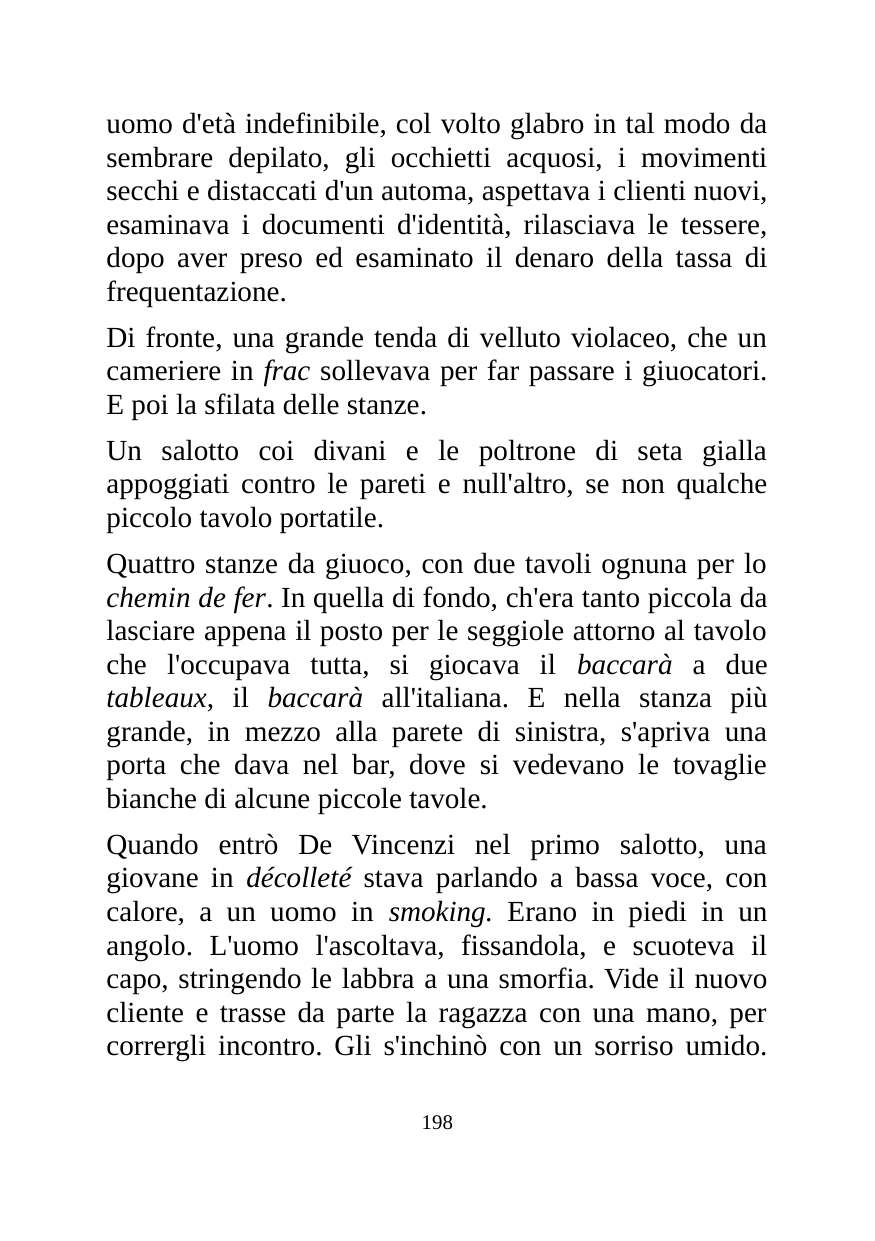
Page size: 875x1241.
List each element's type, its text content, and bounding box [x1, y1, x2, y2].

text Quattro stanze da giuoco, con due tavoli ognuna per lo chemin de fer. In quella di fondo, ch'era tanto piccola da lasciare appena il posto per le seggiole attorno al tavolo che l'occupava tutta, si giocava il baccarà a due tableaux, il baccarà all'italiana. E nella stanza più grande, in mezzo alla parete di sinistra, s'apriva una porta che dava nel bar, dove si vedevano le tovaglie bianche di alcune piccole tavole. [106, 546, 768, 814]
text Un salotto coi divani e le poltrone di seta gialla appoggiati contro le pareti e null'altro, se non qualche piccolo tavolo portatile. [106, 433, 768, 534]
text Quando entrò De Vincenzi nel primo salotto, una giovane in décolleté stava parlando a bassa voce, con calore, a un uomo in smoking. Erano in piedi in un angolo. L'uomo l'ascoltava, fissandola, e scuoteva il capo, stringendo le labbra a una smorfia. Vide il nuovo cliente e trasse da parte la ragazza con una mano, per corrergli incontro. Gli s'inchinò con un sorriso umido. [106, 827, 768, 1062]
text Di fronte, una grande tenda di velluto violaceo, che un cameriere in frac sollevava per far passare i giuocatori. E poi la sfilata delle stanze. [106, 320, 768, 421]
text uomo d'età indefinibile, col volto glabro in tal modo da sembrare depilato, gli occhietti acquosi, i movimenti secchi e distaccati d'un automa, aspettava i clienti nuovi, esaminava i documenti d'identità, rilasciava le tessere, dopo aver preso ed esaminato il denaro della tassa di frequentazione. [106, 106, 768, 307]
